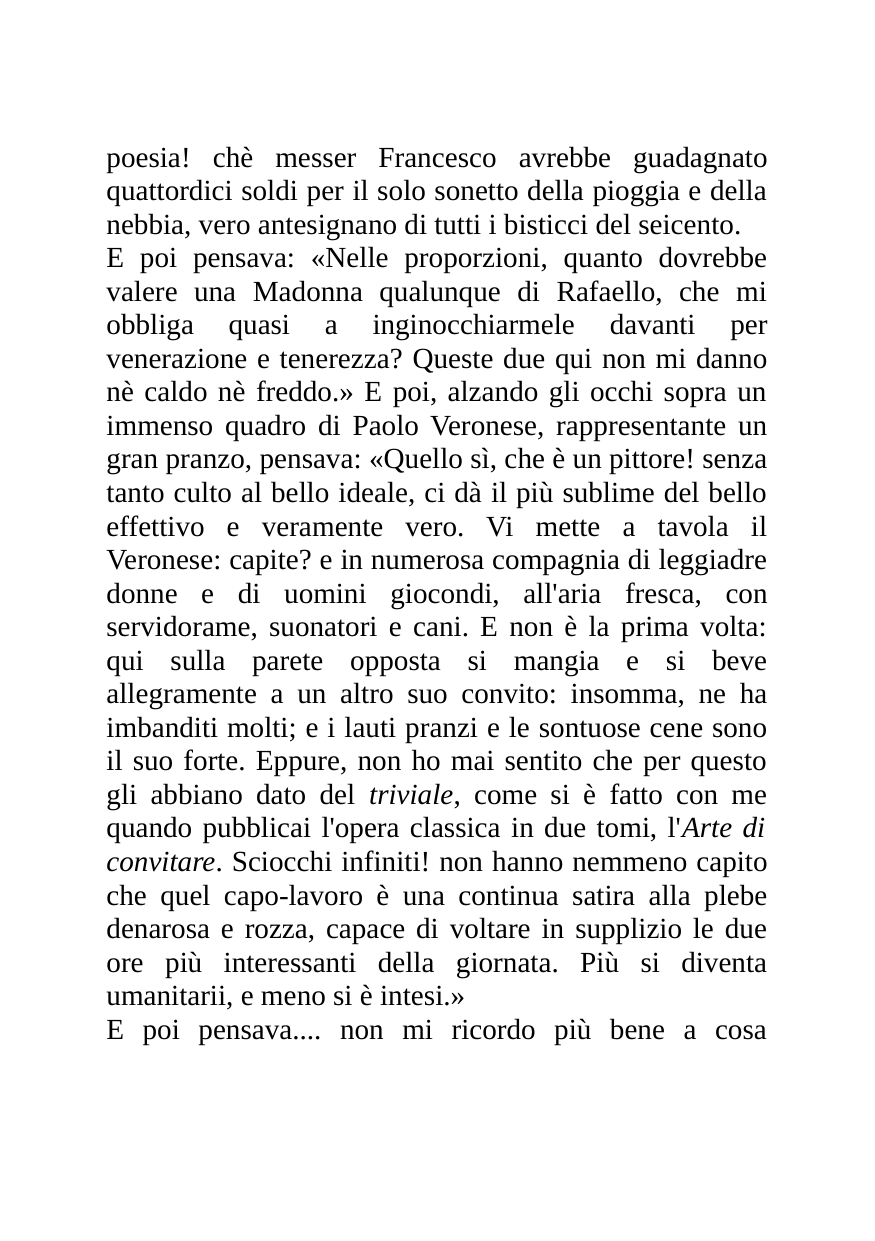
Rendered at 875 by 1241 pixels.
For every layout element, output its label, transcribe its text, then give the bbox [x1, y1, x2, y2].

text E poi pensava: «Nelle proporzioni, quanto dovrebbe valere una Madonna qualunque di Rafaello, che mi obbliga quasi a inginocchiarmele davanti per venerazione e tenerezza? Queste due qui non mi danno nè caldo nè freddo.» E poi, alzando gli occhi sopra un immenso quadro di Paolo Veronese, rappresentante un gran pranzo, pensava: «Quello sì, che è un pittore! senza tanto culto al bello ideale, ci dà il più sublime del bello effettivo e veramente vero. Vi mette a tavola il Veronese: capite? e in numerosa compagnia di leggiadre donne e di uomini giocondi, all'aria fresca, con servidorame, suonatori e cani. E non è la prima volta: qui sulla parete opposta si mangia e si beve allegramente a un altro suo convito: insomma, ne ha imbanditi molti; e i lauti pranzi e le sontuose cene sono il suo forte. Eppure, non ho mai sentito che per questo gli abbiano dato del triviale, come si è fatto con me quando pubblicai l'opera classica in due tomi, l'Arte di convitare. Sciocchi infiniti! non hanno nemmeno capito che quel capo-lavoro è una continua satira alla plebe denarosa e rozza, capace di voltare in supplizio le due ore più interessanti della giornata. Più si diventa umanitarii, e meno si è intesi.» [106, 240, 768, 1012]
text E poi pensava.... non mi ricordo più bene a cosa [106, 1012, 768, 1045]
text poesia! chè messer Francesco avrebbe guadagnato quattordici soldi per il solo sonetto della pioggia e della nebbia, vero antesignano di tutti i bisticci del seicento. [106, 140, 768, 240]
